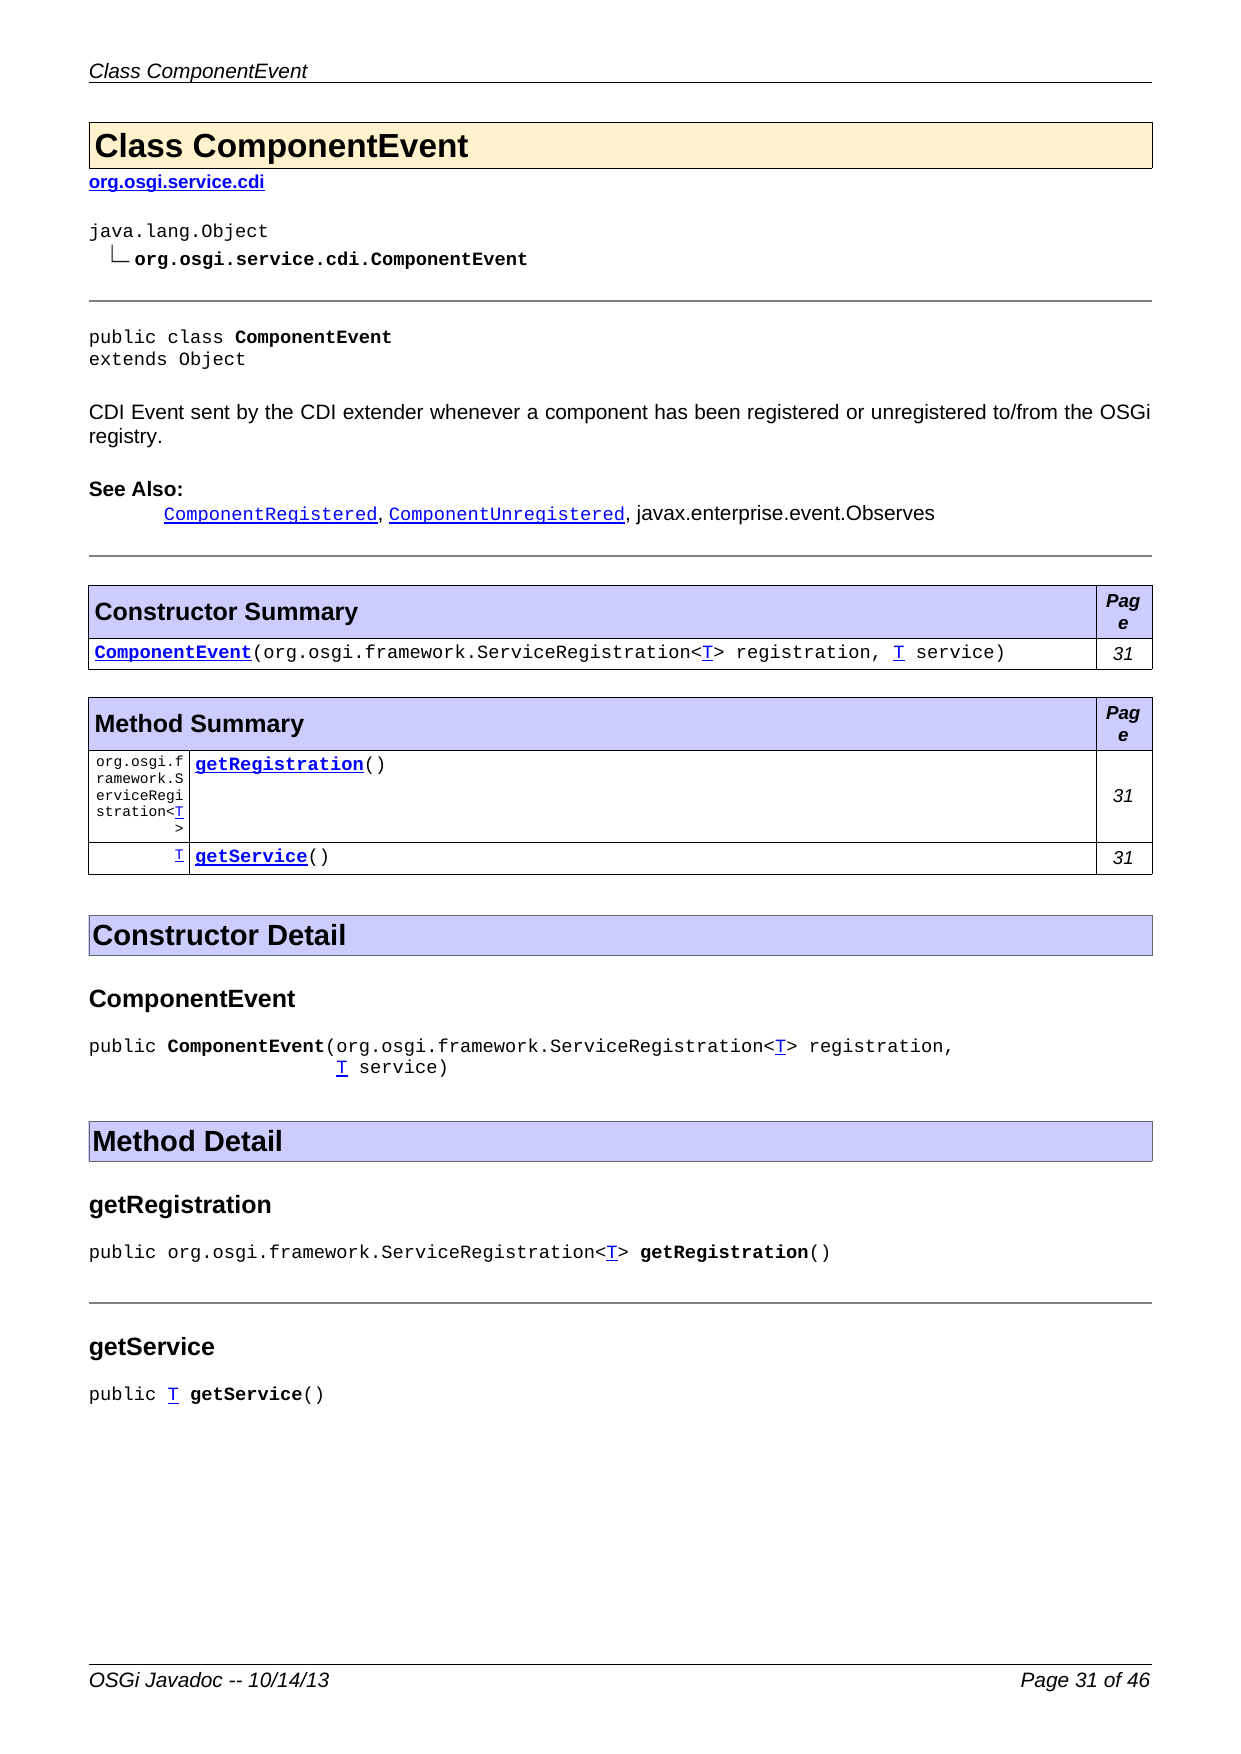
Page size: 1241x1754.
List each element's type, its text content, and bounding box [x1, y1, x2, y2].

text java.lang.Object [88, 222, 1152, 243]
subtitle ComponentEvent [88, 984, 1152, 1013]
table_header Page [1097, 586, 1152, 638]
text extends Object [88, 349, 1152, 371]
table_cell [1097, 843, 1152, 873]
text public T getService() [88, 1385, 1152, 1406]
text org.osgi.service.cdi.ComponentEvent [88, 243, 1152, 271]
text ComponentRegistered, ComponentUnregistered, javax.enterprise.event.Observes [163, 501, 1152, 526]
table_cell [1097, 751, 1152, 842]
text CDI Event sent by the CDI extender whenever a component has been registered or unregistered to/from the OSGi registry. [88, 400, 1152, 448]
subtitle getRegistration [88, 1190, 1152, 1218]
table_header Constructor Summary [89, 586, 1096, 638]
table_header Page [1097, 698, 1152, 750]
text See Also: [88, 477, 1152, 501]
text public ComponentEvent(org.osgi.framework.ServiceRegistration<T> registration, T service) [88, 1037, 1152, 1079]
table_cell getService() [190, 843, 1096, 873]
subtitle Method Detail [90, 1122, 1152, 1161]
subtitle Class ComponentEvent [90, 123, 1152, 168]
table_cell org.osgi.framework.ServiceRegistration<T> [89, 751, 189, 842]
subtitle getService [88, 1332, 1152, 1361]
table_cell [1097, 639, 1152, 669]
table_header Method Summary [89, 698, 1096, 750]
table_cell T [89, 843, 189, 873]
text org.osgi.service.cdi [88, 171, 1152, 193]
table_cell ComponentEvent(org.osgi.framework.ServiceRegistration<T> registration, T service) [89, 639, 1096, 669]
table_cell getRegistration() [190, 751, 1096, 842]
text public class ComponentEvent [88, 328, 1152, 349]
picture [111, 243, 135, 266]
subtitle Constructor Detail [90, 916, 1152, 955]
text public org.osgi.framework.ServiceRegistration<T> getRegistration() [88, 1243, 1152, 1264]
